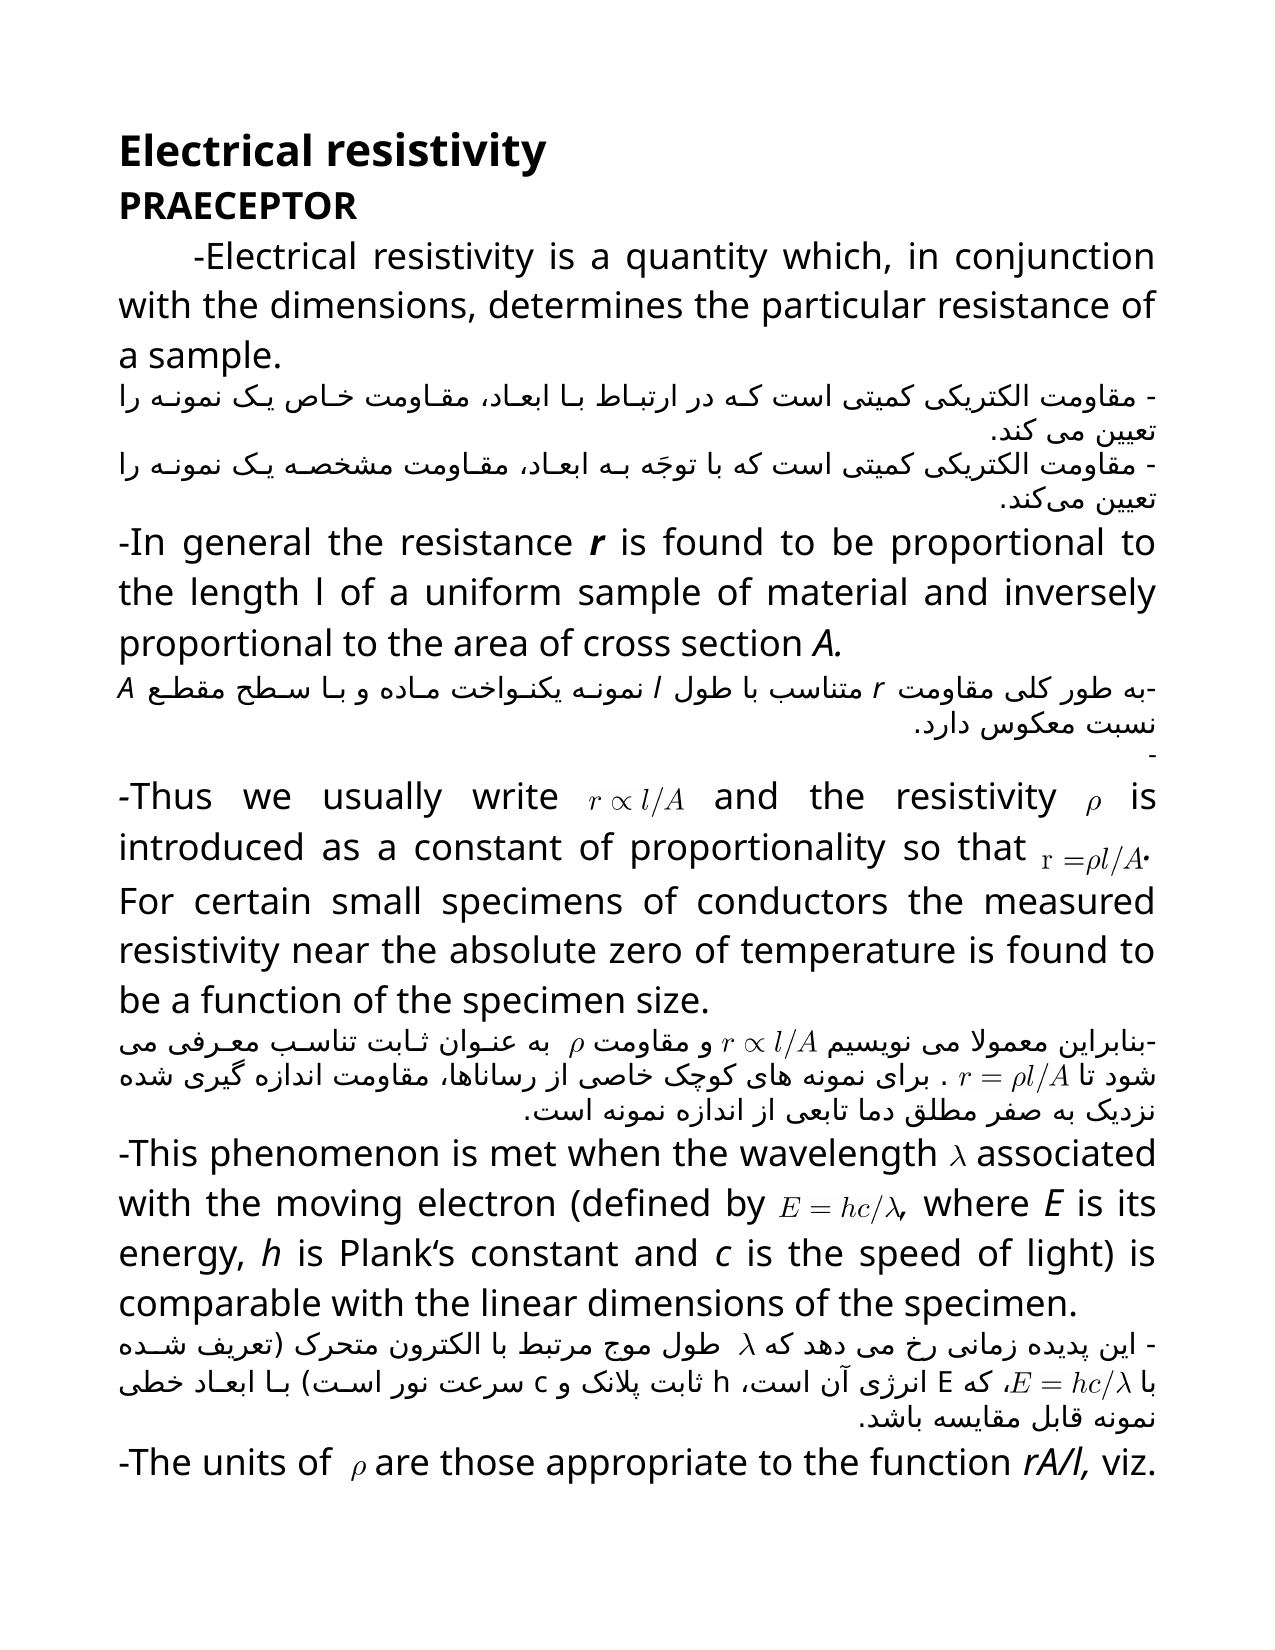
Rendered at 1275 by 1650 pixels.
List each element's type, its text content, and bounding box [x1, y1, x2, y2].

text - مقاومت الکتریکی کمیتی است که در ارتباط با ابعاد، مقاومت خاص یک نمونه را تعیین می کند. [118, 379, 1157, 447]
text - مقاومت الکتریکی کمیتی است که با توجَه به ابعاد، مقاومت مشخصه یک نمونه را تعیین می‌کند. [118, 447, 1157, 515]
text - این پدیده زمانی رخ می دهد که طول موج مرتبط با الکترون متحرک (تعریف شده با ، که E انرژی آن است، h ثابت پلانک و c سرعت نور است) با ابعاد خطی نمونه قابل مقایسه باشد. [118, 1327, 1157, 1435]
text -Electrical resistivity is a quantity which, in conjunction with the dimensions, determines the particular resistance of a sample. [118, 230, 1157, 379]
text PRAECEPTOR [118, 179, 1157, 230]
text -The units of are those appropriate to the function rA/l, viz. [118, 1435, 1157, 1486]
picture [779, 1195, 900, 1224]
text -بنابراین معمولا می نویسیم و مقاومت به عنوان ثابت تناسب معرفی می شود تا . برای نمونه های کوچک خاصی از رساناها، مقاومت اندازه گیری شده نزدیک به صفر مطلق دما تابعی از اندازه نمونه است. [118, 1024, 1157, 1127]
text -In general the resistance r is found to be proportional to the length l of a uniform sample of material and inversely proportional to the area of cross section A. [118, 515, 1157, 667]
picture [569, 1038, 584, 1058]
picture [950, 1145, 966, 1166]
picture [1010, 1370, 1131, 1400]
picture [722, 1029, 817, 1059]
text - [118, 741, 1157, 770]
text Electrical resistivity [118, 118, 1157, 179]
picture [1042, 846, 1143, 876]
picture [589, 787, 684, 817]
picture [1086, 796, 1101, 816]
text -به طور کلی مقاومت r متناسب با طول l نمونه یکنواخت ماده و با سطح مقطع A نسبت معکوس دارد. [118, 667, 1157, 741]
picture [739, 1333, 755, 1355]
text -Thus we usually write and the resistivity is introduced as a constant of proportionality so that . For certain small specimens of conductors the measured resistivity near the absolute zero of temperature is found to be a function of the specimen size. [118, 770, 1157, 1024]
picture [959, 1063, 1069, 1093]
picture [351, 1461, 366, 1481]
text -This phenomenon is met when the wavelength associated with the moving electron (defined by , where E is its energy, h is Plank‘s constant and c is the speed of light) is comparable with the linear dimensions of the specimen. [118, 1127, 1157, 1327]
